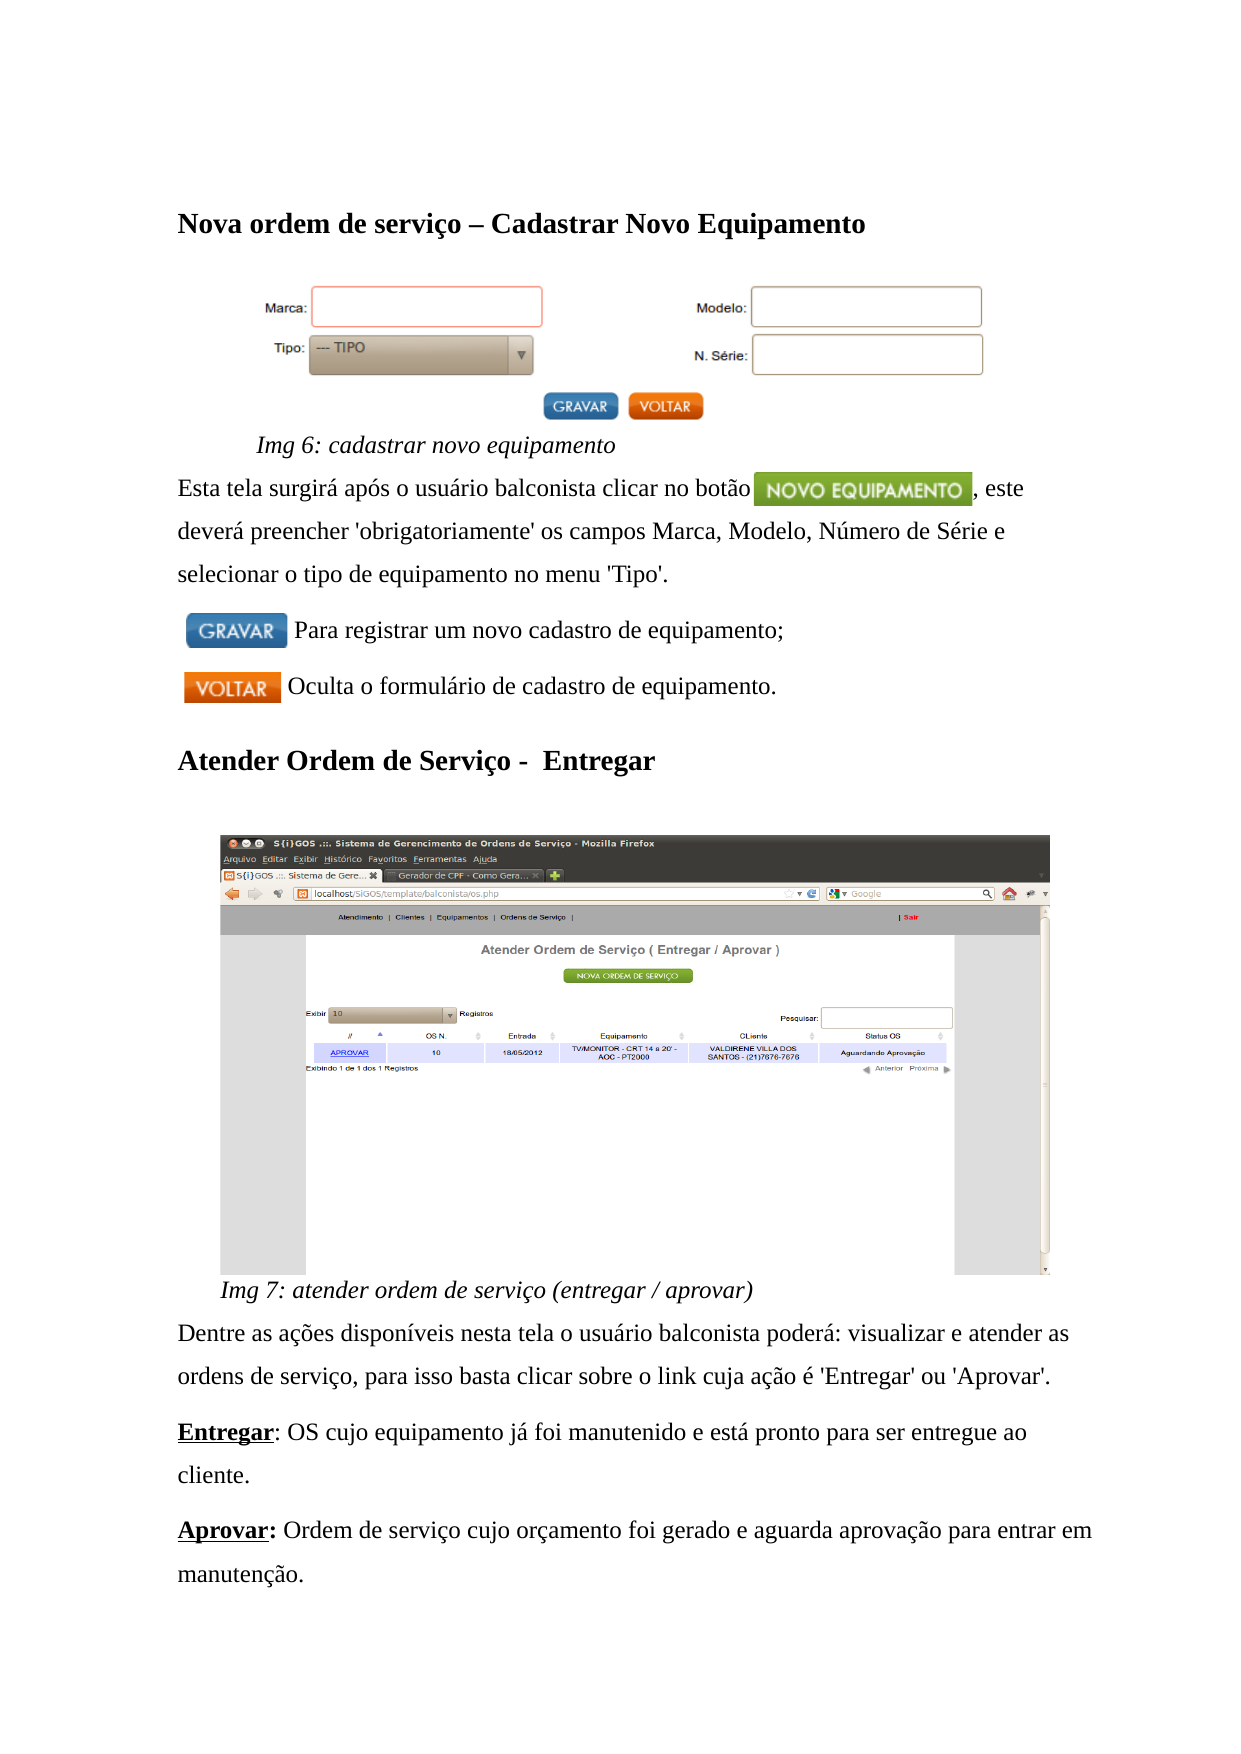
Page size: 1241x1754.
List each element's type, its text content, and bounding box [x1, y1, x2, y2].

subtitle [256, 255, 997, 267]
text Aprovar: Ordem de serviço cujo orçamento foi gerado e aguarda aprovação para entrar em manutenção. [177, 1516, 1092, 1587]
picture [184, 672, 282, 703]
picture [220, 835, 1050, 1275]
picture [186, 613, 288, 648]
subtitle Oculta o formulário de cadastro de equipamento. [177, 671, 1092, 699]
picture [753, 472, 973, 506]
subtitle Esta tela surgirá após o usuário balconista clicar no botão , este deverá preencher 'obrigatoriamente' os campos Marca, Modelo, Número de Série e selecionar o tipo de equipamento no menu 'Tipo'. [177, 506, 1092, 588]
subtitle Atender Ordem de Serviço - Entregar [177, 743, 1092, 777]
text Dentre as ações disponíveis nesta tela o usuário balconista poderá: visualizar e atender as ordens de serviço, para isso basta clicar sobre o link cuja ação é 'Entregar' ou 'Aprovar'. [177, 823, 1092, 1390]
text Img 6: cadastrar novo equipamento [256, 431, 997, 459]
subtitle Para registrar um novo cadastro de equipamento; [288, 615, 1092, 644]
text Img 7: atender ordem de serviço (entregar / aprovar) [220, 1275, 1049, 1304]
subtitle Nova ordem de serviço – Cadastrar Novo Equipamento [177, 207, 1092, 240]
text Entregar: OS cujo equipamento já foi manutenido e está pronto para ser entregue ao cliente. [177, 1417, 1092, 1489]
picture [256, 267, 998, 431]
